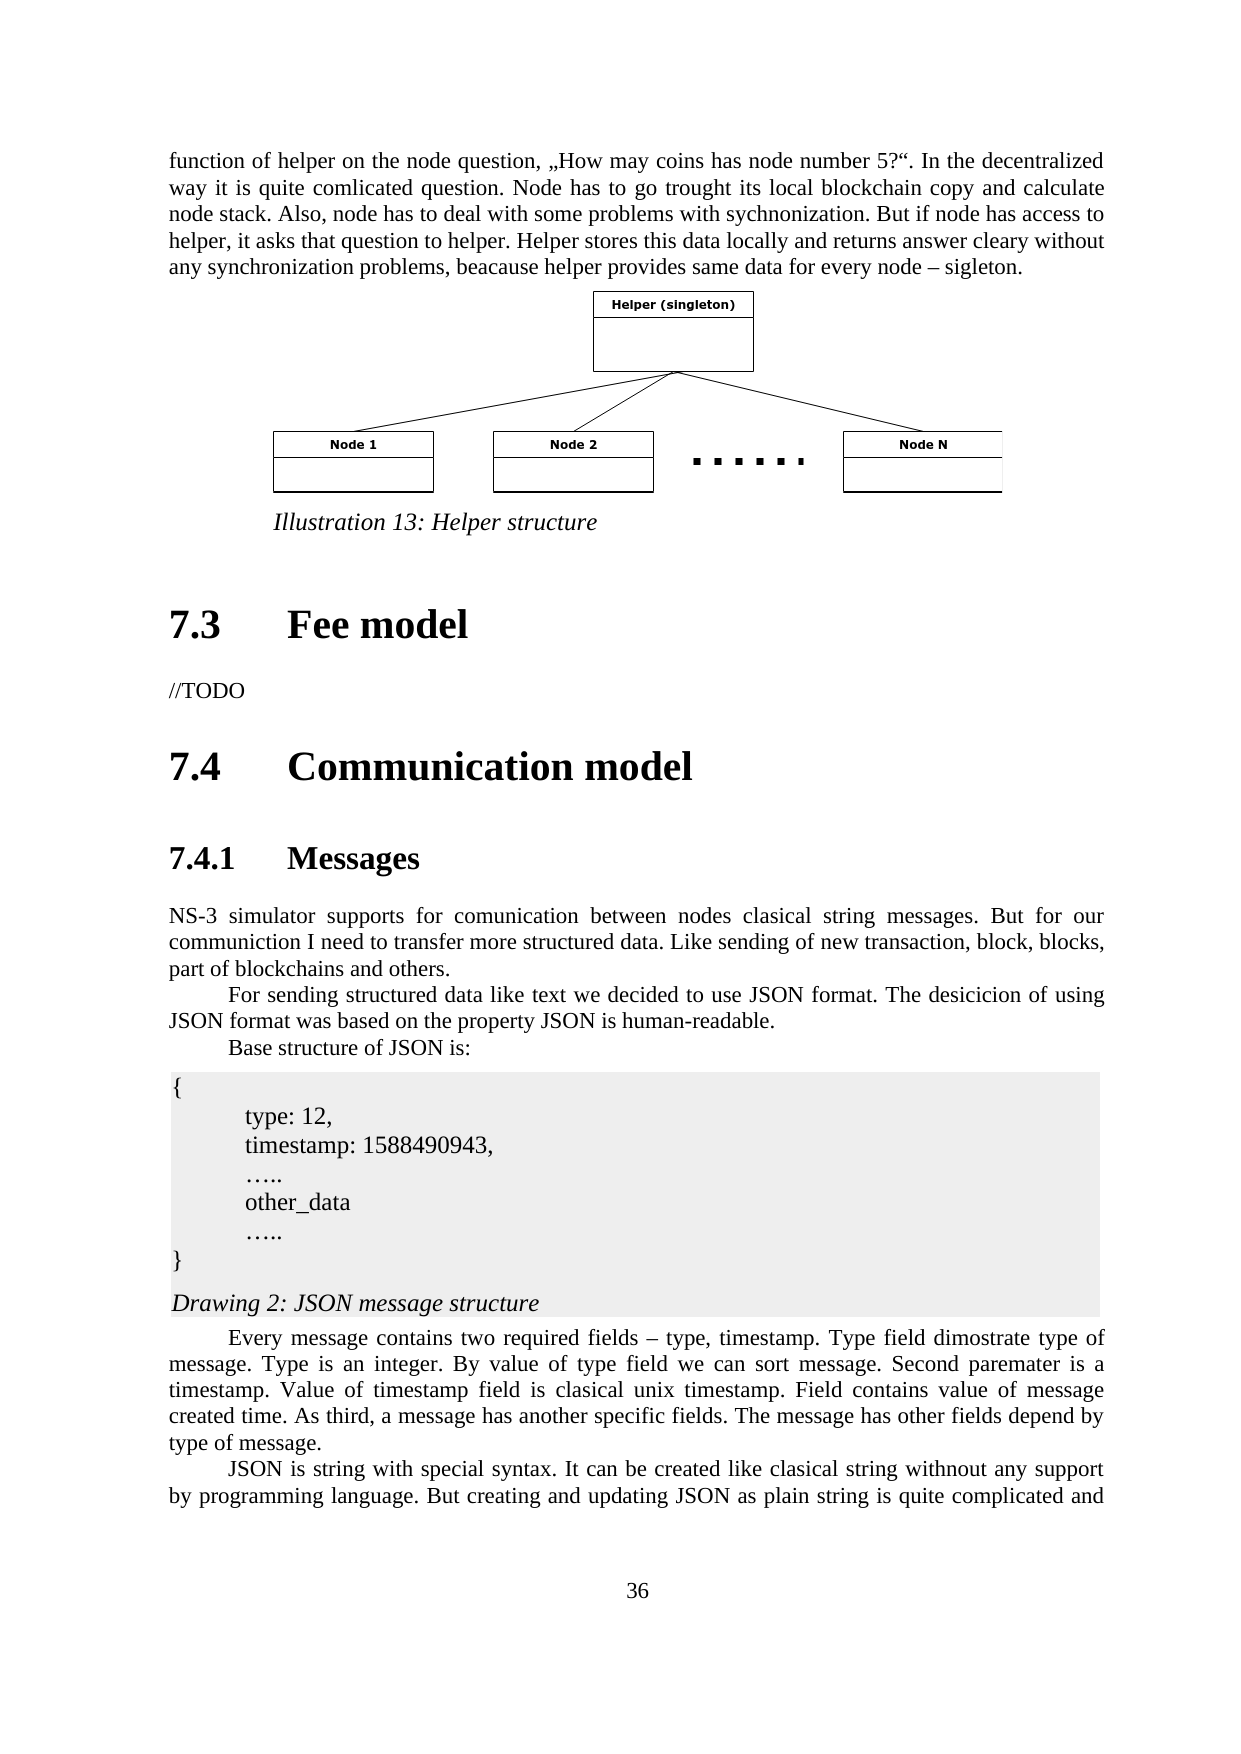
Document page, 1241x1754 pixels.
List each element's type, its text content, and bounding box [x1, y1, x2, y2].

text JSON is string with special syntax. It can be created like clasical string withnout any support by programming language. But creating and updating JSON as plain string is quite complicated and [169, 1455, 1106, 1508]
subtitle Messages [169, 838, 1106, 876]
text function of helper on the node question, „How may coins has node number 5?“. In the decentralized way it is quite comlicated question. Node has to go trought its local blockchain copy and calculate node stack. Also, node has to deal with some problems with sychnonization. But if node has access to helper, it asks that question to helper. Helper stores this data locally and returns answer cleary without any synchronization problems, beacause helper provides same data for every node – sigleton. [169, 148, 1106, 279]
picture [273, 291, 1003, 493]
text Every message contains two required fields – type, timestamp. Type field dimostrate type of message. Type is an integer. By value of type field we can sort message. Second paremater is a timestamp. Value of timestamp field is clasical unix timestamp. Field contains value of message created time. As third, a message has another specific fields. The message has other fields depend by type of message. [169, 1323, 1106, 1455]
subtitle Communication model [169, 741, 1106, 789]
text NS-3 simulator supports for comunication between nodes clasical string messages. But for our communiction I need to transfer more structured data. Like sending of new transaction, block, blocks, part of blockchains and others. [169, 902, 1106, 981]
text For sending structured data like text we decided to use JSON format. The desicicion of using JSON format was based on the property JSON is human-readable. [169, 981, 1106, 1034]
text Illustration 13: Helper structure [273, 493, 1002, 535]
text //TODO [169, 677, 1106, 704]
text Base structure of JSON is: [169, 1034, 1106, 1060]
text Drawing 2: JSON message structure [171, 1085, 1100, 1317]
subtitle Fee model [169, 599, 1106, 647]
